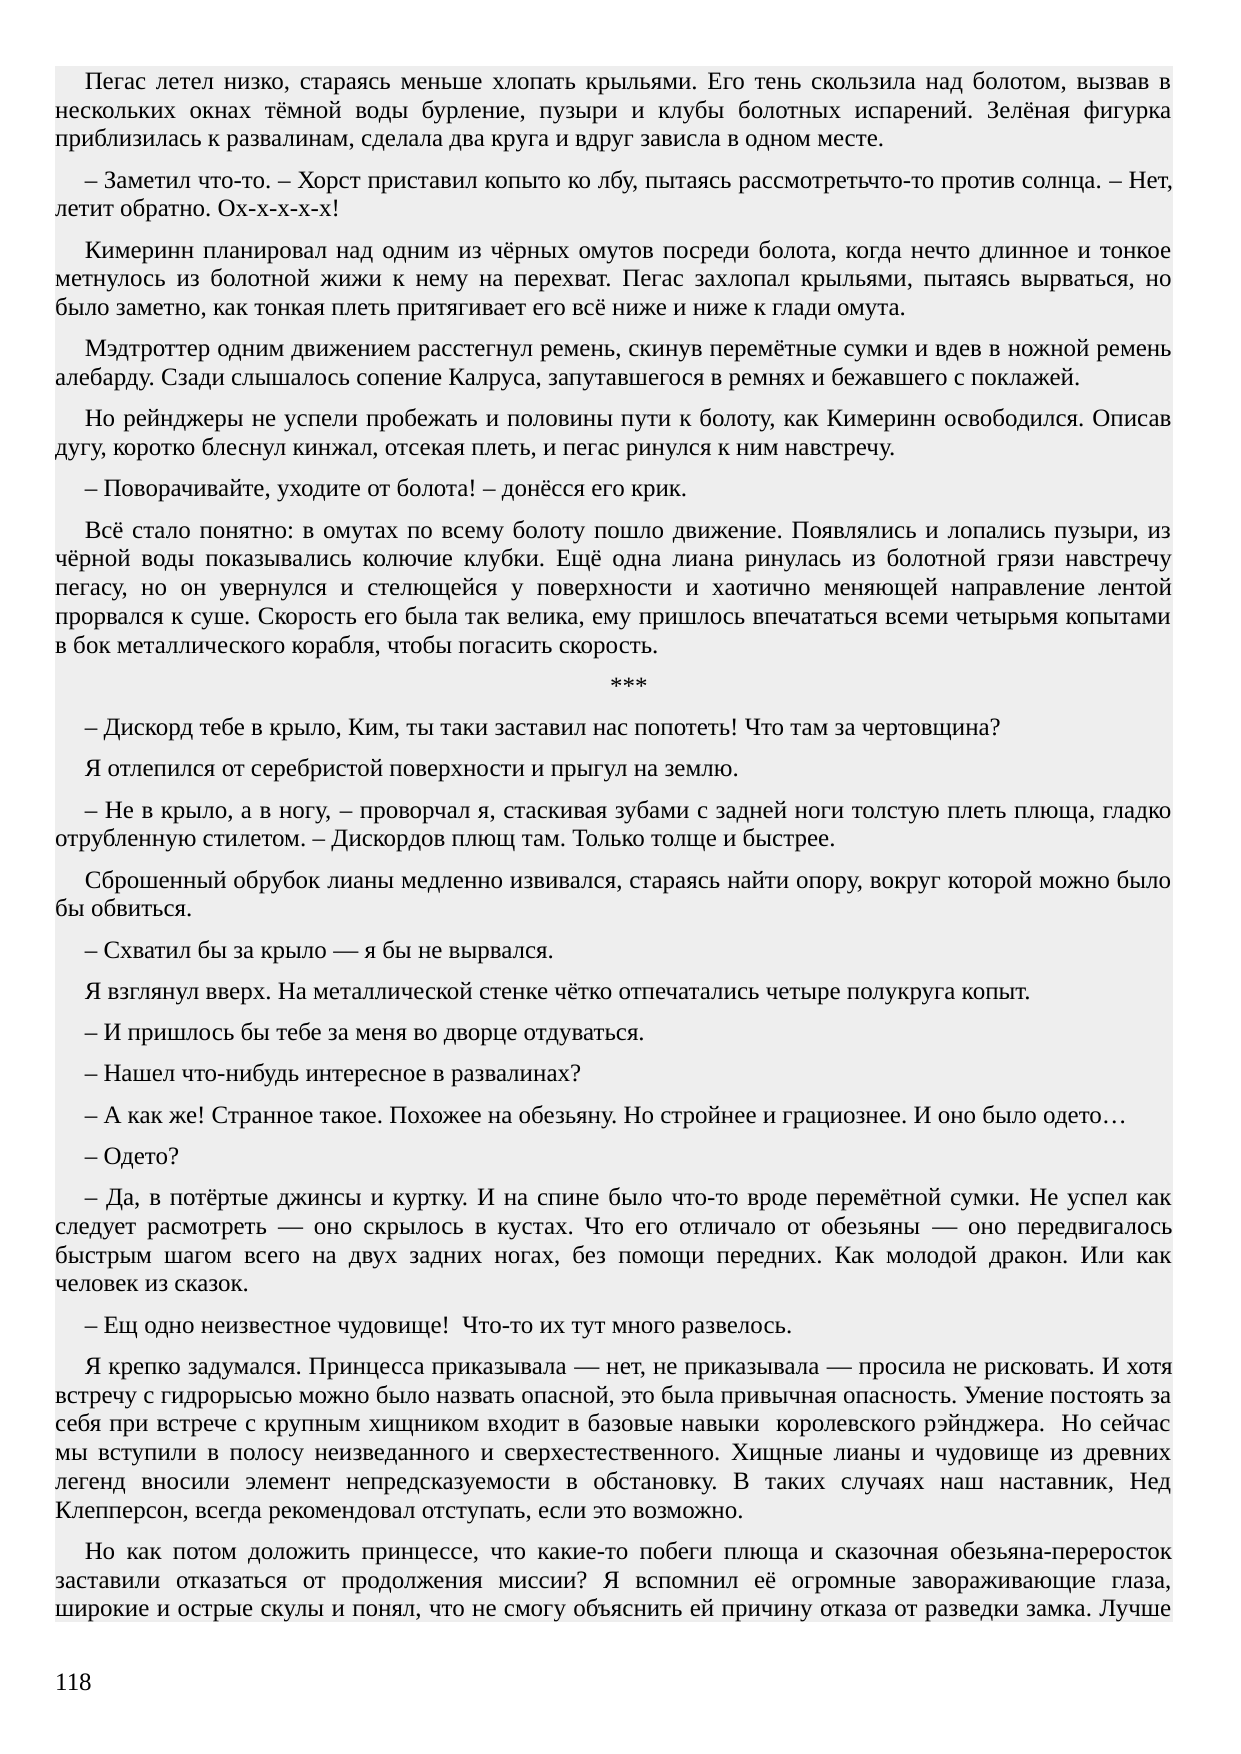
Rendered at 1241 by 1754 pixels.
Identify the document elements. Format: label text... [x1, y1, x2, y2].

text *** [55, 671, 1173, 700]
text Я крепко задумался. Принцесса приказывала — нет, не приказывала — просила не рисковать. И хотя встречу с гидрорысью можно было назвать опасной, это была привычная опасность. Умение постоять за себя при встрече с крупным хищником входит в базовые навыки королевского рэйнджера. Но сейчас мы вступили в полосу неизведанного и сверхестественного. Хищные лианы и чудовище из древних легенд вносили элемент непредсказуемости в обстановку. В таких случаях наш наставник, Нед Клепперсон, всегда рекомендовал отступать, если это возможно. [55, 1351, 1173, 1523]
text – Не в крыло, а в ногу, – проворчал я, стаскивая зубами с задней ноги толстую плеть плюща, гладко отрубленную стилетом. – Дискордов плющ там. Только толще и быстрее. [55, 795, 1173, 852]
text – А как же! Странное такое. Похожее на обезьяну. Но стройнее и грациознее. И оно было одето… [55, 1100, 1173, 1128]
text – Поворачивайте, уходите от болота! – донёсся его крик. [55, 473, 1173, 502]
text Сброшенный обрубок лианы медленно извивался, стараясь найти опору, вокруг которой можно было бы обвиться. [55, 865, 1173, 922]
text Я отлепился от серебристой поверхности и прыгул на землю. [55, 753, 1173, 782]
text Мэдтроттер одним движением расстегнул ремень, скинув перемётные сумки и вдев в ножной ремень алебарду. Сзади слышалось сопение Калруса, запутавшегося в ремнях и бежавшего с поклажей. [55, 333, 1173, 391]
text – Одето? [55, 1141, 1173, 1170]
text Кимеринн планировал над одним из чёрных омутов посреди болота, когда нечто длинное и тонкое метнулось из болотной жижи к нему на перехват. Пегас захлопал крыльями, пытаясь вырваться, но было заметно, как тонкая плеть притягивает его всё ниже и ниже к глади омута. [55, 235, 1173, 321]
text Но рейнджеры не успели пробежать и половины пути к болоту, как Кимеринн освободился. Описав дугу, коротко блеснул кинжал, отсекая плеть, и пегас ринулся к ним навстречу. [55, 403, 1173, 461]
text – И пришлось бы тебе за меня во дворце отдуваться. [55, 1017, 1173, 1046]
text – Заметил что-то. – Хорст приставил копыто ко лбу, пытаясь рассмотретьчто-то против солнца. – Нет, летит обратно. Ох-х-х-х-х! [55, 165, 1173, 222]
text Я взглянул вверх. На металлической стенке чётко отпечатались четыре полукруга копыт. [55, 976, 1173, 1005]
text Пегас летел низко, стараясь меньше хлопать крыльями. Его тень скользила над болотом, вызвав в нескольких окнах тёмной воды бурление, пузыри и клубы болотных испарений. Зелёная фигурка приблизилась к развалинам, сделала два круга и вдруг зависла в одном месте. [55, 66, 1173, 152]
text – Да, в потёртые джинсы и куртку. И на спине было что-то вроде перемётной сумки. Не успел как следует расмотреть — оно скрылось в кустах. Что его отличало от обезьяны — оно передвигалось быстрым шагом всего на двух задних ногах, без помощи передних. Как молодой дракон. Или как человек из сказок. [55, 1182, 1173, 1297]
text – Нашел что-нибудь интересное в развалинах? [55, 1058, 1173, 1087]
text Но как потом доложить принцессе, что какие-то побеги плюща и сказочная обезьяна-переросток заставили отказаться от продолжения миссии? Я вспомнил её огромные завораживающие глаза, широкие и острые скулы и понял, что не смогу объяснить ей причину отказа от разведки замка. Лучше [55, 1536, 1173, 1622]
text – Дискорд тебе в крыло, Ким, ты таки заставил нас попотеть! Что там за чертовщина? [55, 712, 1173, 741]
text – Схватил бы за крыло — я бы не вырвался. [55, 935, 1173, 963]
text – Ещ одно неизвестное чудовище! Что-то их тут много развелось. [55, 1310, 1173, 1338]
text Всё стало понятно: в омутах по всему болоту пошло движение. Появлялись и лопались пузыри, из чёрной воды показывались колючие клубки. Ещё одна лиана ринулась из болотной грязи навстречу пегасу, но он увернулся и стелющейся у поверхности и хаотично меняющей направление лентой прорвался к суше. Скорость его была так велика, ему пришлось впечататься всеми четырьмя копытами в бок металлического корабля, чтобы погасить скорость. [55, 515, 1173, 658]
